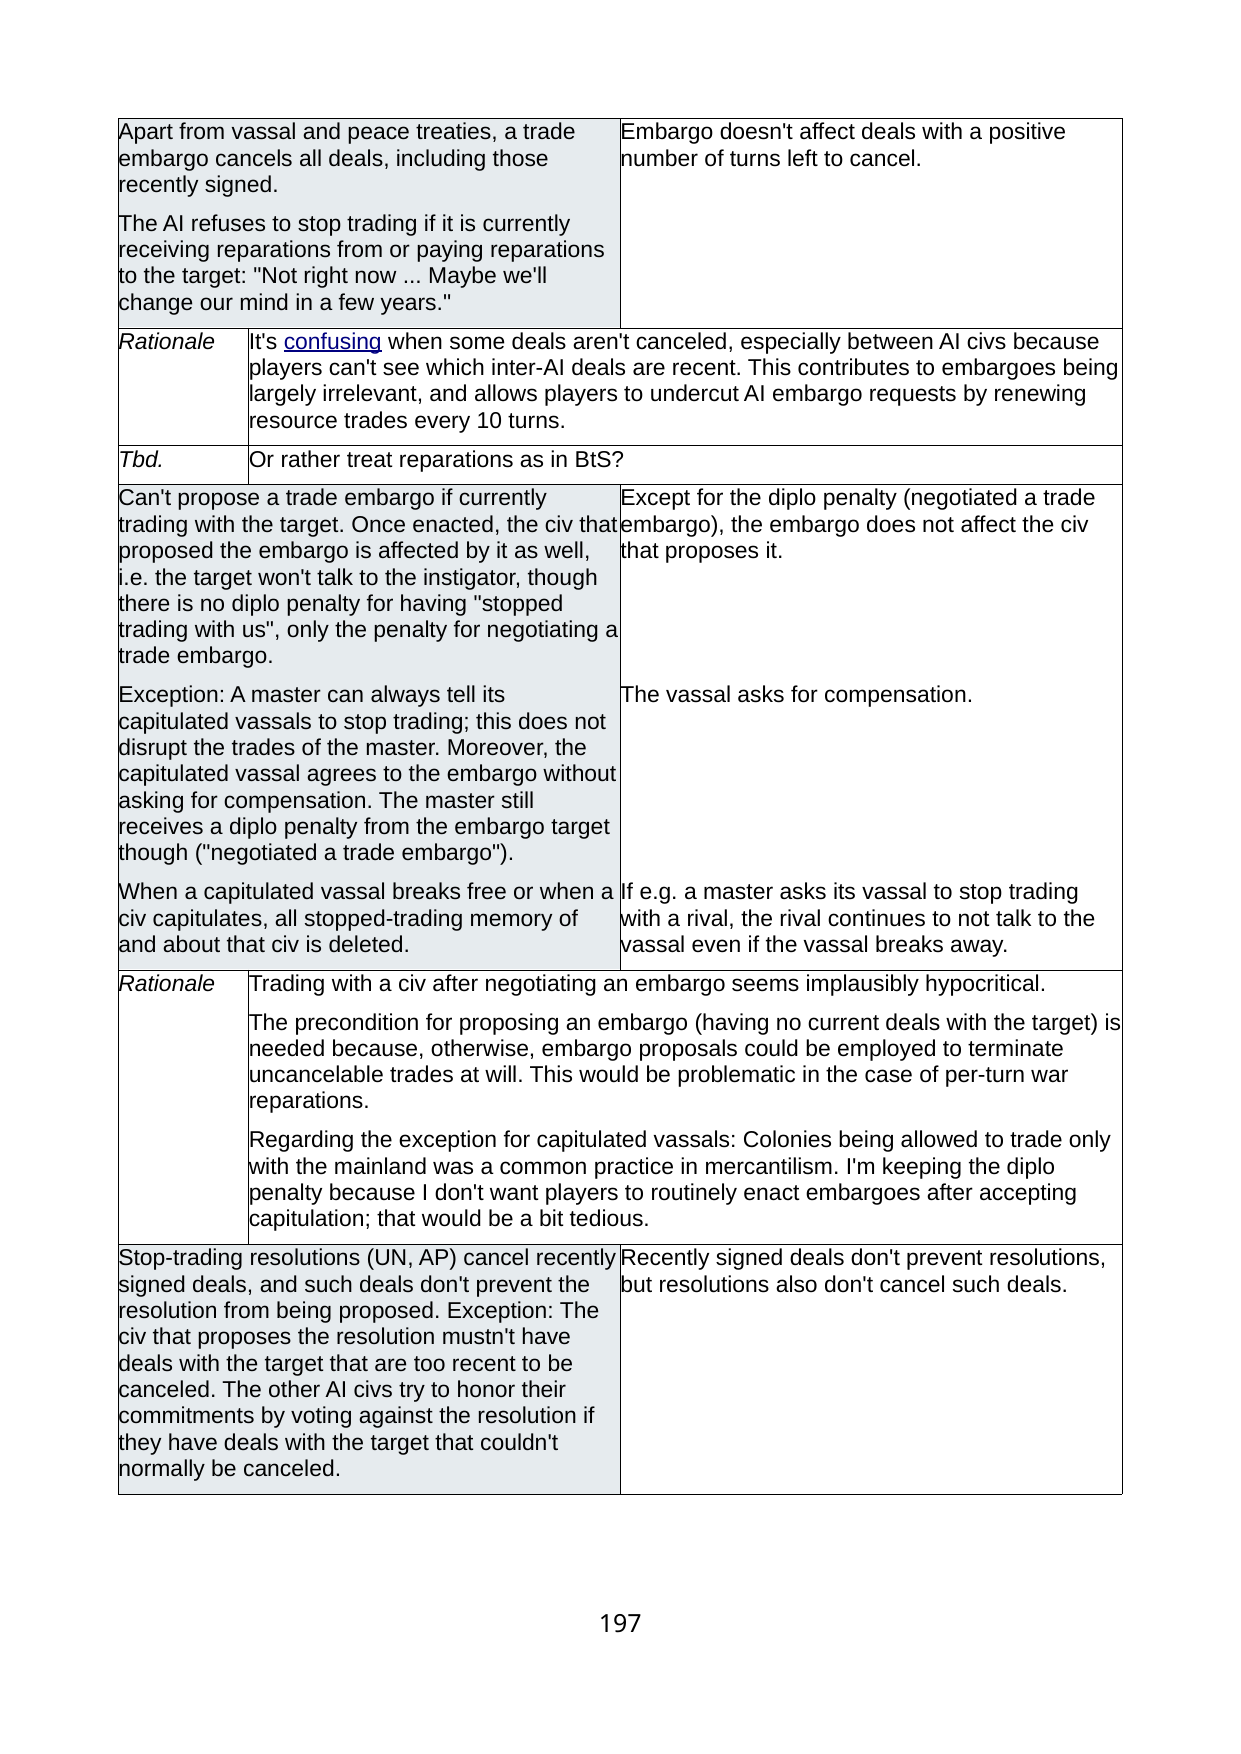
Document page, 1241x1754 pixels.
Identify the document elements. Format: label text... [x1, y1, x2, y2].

table_cell It's confusing when some deals aren't canceled, especially between AI civs because players can't see which inter-AI deals are recent. This contributes to embargoes being largely irrelevant, and allows players to undercut AI embargo requests by renewing resource trades every 10 turns. [249, 329, 1122, 445]
table_cell Except for the diplo penalty (negotiated a trade embargo), the embargo does not affect the civ that proposes it. The vassal asks for compensation. If e.g. a master asks its vassal to stop trading with a rival, the rival continues to not talk to the vassal even if the vassal breaks away. [621, 485, 1122, 969]
table_cell Tbd. [119, 446, 248, 484]
table_cell Or rather treat reparations as in BtS? [249, 446, 1122, 484]
table_cell Embargo doesn't affect deals with a positive number of turns left to cancel. [621, 119, 1122, 327]
table_cell Can't propose a trade embargo if currently trading with the target. Once enacted, the civ that proposed the embargo is affected by it as well, i.e. the target won't talk to the instigator, though there is no diplo penalty for having "stopped trading with us", only the penalty for negotiating a trade embargo. Exception: A master can always tell its capitulated vassals to stop trading; this does not disrupt the trades of the master. Moreover, the capitulated vassal agrees to the embargo without asking for compensation. The master still receives a diplo penalty from the embargo target though ("negotiated a trade embargo"). When a capitulated vassal breaks free or when a civ capitulates, all stopped-trading memory of and about that civ is deleted. [119, 485, 620, 969]
table_cell Recently signed deals don't prevent resolutions, but resolutions also don't cancel such deals. [621, 1245, 1122, 1494]
table_cell Trading with a civ after negotiating an embargo seems implausibly hypocritical. The precondition for proposing an embargo (having no current deals with the target) is needed because, otherwise, embargo proposals could be employed to terminate uncancelable trades at will. This would be problematic in the case of per-turn war reparations. Regarding the exception for capitulated vassals: Colonies being allowed to trade only with the mainland was a common practice in mercantilism. I'm keeping the diplo penalty because I don't want players to routinely enact embargoes after accepting capitulation; that would be a bit tedious. [249, 971, 1122, 1244]
table_cell Stop-trading resolutions (UN, AP) cancel recently signed deals, and such deals don't prevent the resolution from being proposed. Exception: The civ that proposes the resolution mustn't have deals with the target that are too recent to be canceled. The other AI civs try to honor their commitments by voting against the resolution if they have deals with the target that couldn't normally be canceled. [119, 1245, 620, 1494]
table_cell Rationale [119, 971, 248, 1244]
table_cell Apart from vassal and peace treaties, a trade embargo cancels all deals, including those recently signed. The AI refuses to stop trading if it is currently receiving reparations from or paying reparations to the target: "Not right now ... Maybe we'll change our mind in a few years." [119, 119, 620, 327]
table_cell Rationale [119, 329, 248, 445]
